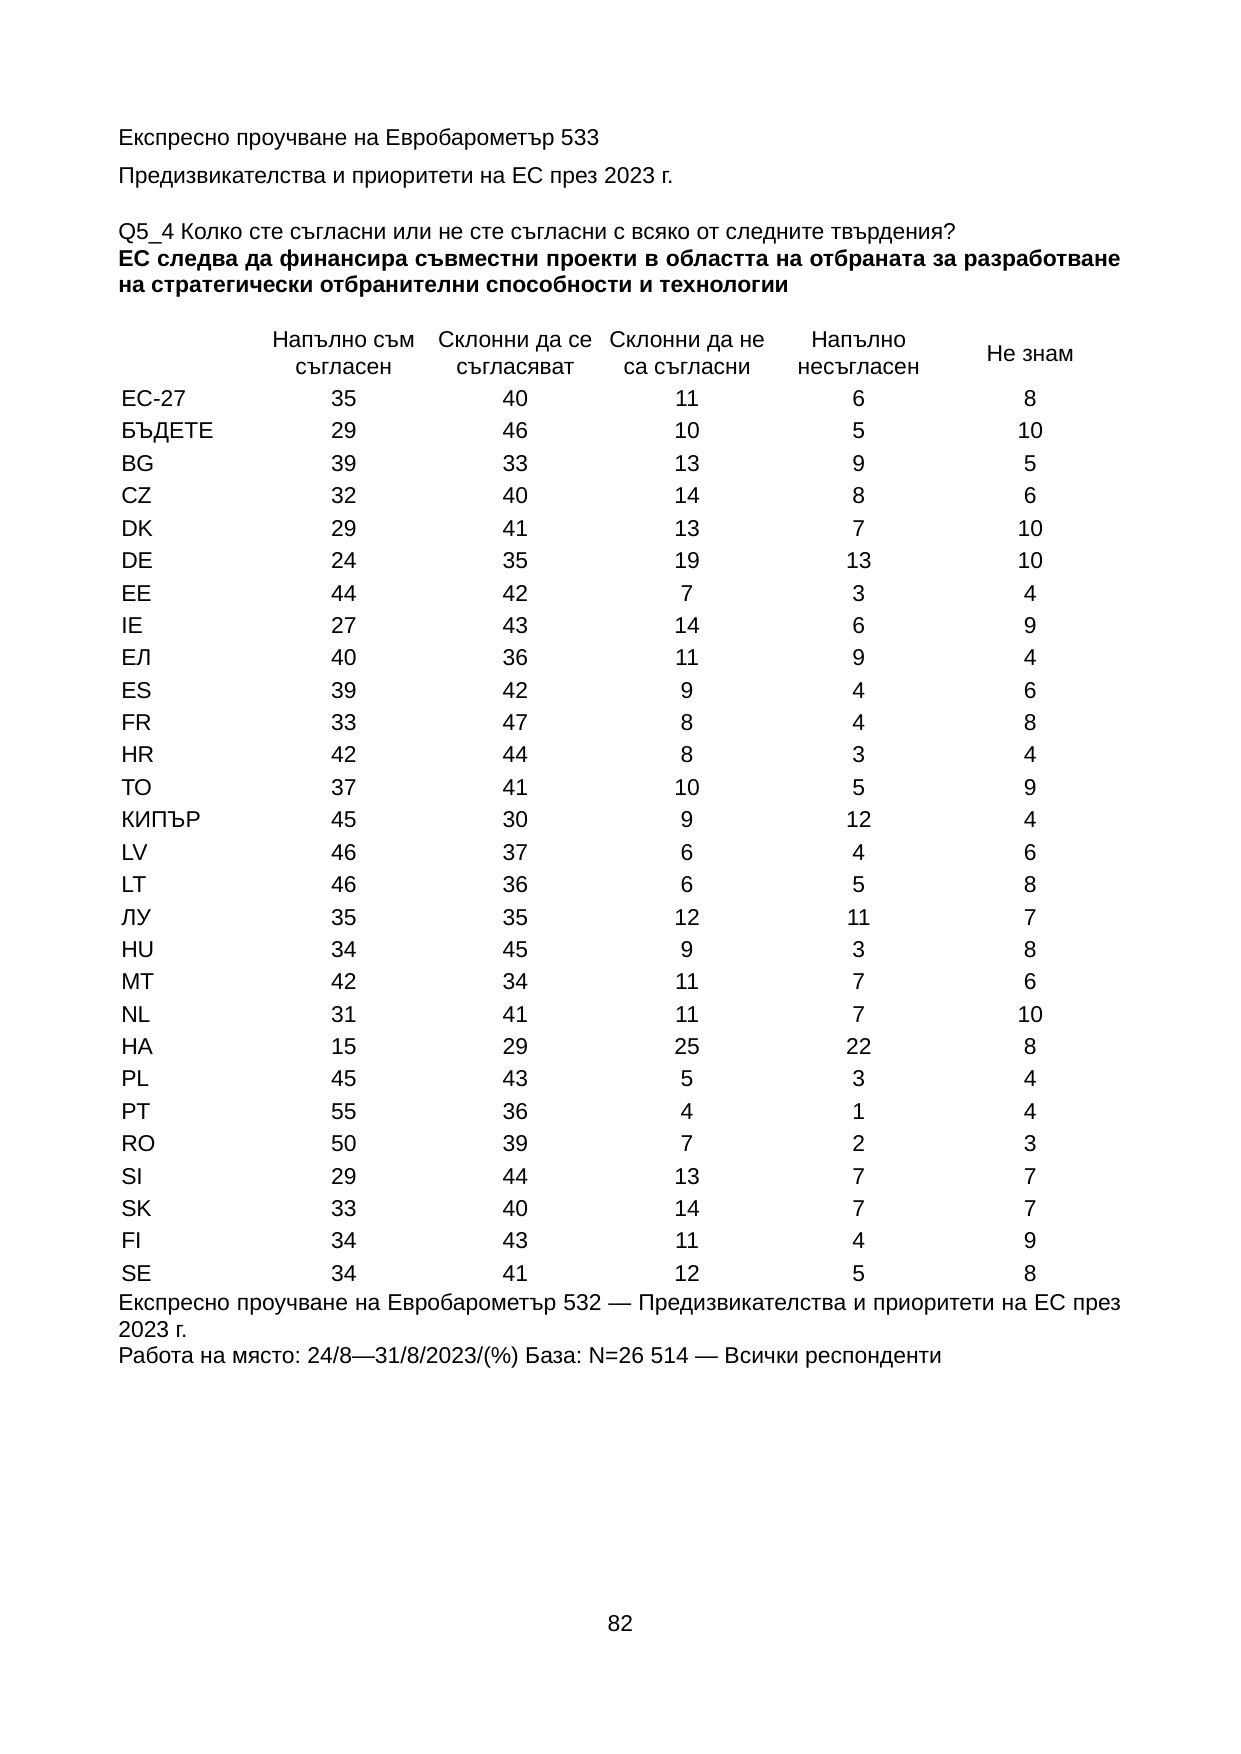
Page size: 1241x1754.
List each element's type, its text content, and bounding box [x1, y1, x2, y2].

table_cell 10 [601, 771, 773, 803]
table_cell 7 [773, 1192, 944, 1224]
table_cell 4 [773, 1224, 944, 1257]
table_cell 8 [944, 1030, 1116, 1062]
table_cell 11 [601, 998, 773, 1030]
table_cell 41 [429, 1257, 601, 1289]
table_cell 3 [773, 933, 944, 965]
table_cell 34 [258, 1257, 429, 1289]
table_cell 30 [429, 803, 601, 836]
table_cell 35 [429, 900, 601, 933]
table_cell 44 [429, 1160, 601, 1192]
table_cell 5 [773, 1257, 944, 1289]
table_cell 39 [258, 447, 429, 479]
table_cell 11 [601, 1224, 773, 1257]
table_cell BG [118, 447, 258, 479]
table_cell 3 [773, 1063, 944, 1095]
table_cell 9 [773, 447, 944, 479]
table_cell 13 [601, 512, 773, 544]
table_cell ЕЛ [118, 641, 258, 674]
table_cell DE [118, 544, 258, 576]
table_cell 5 [601, 1063, 773, 1095]
table_cell LV [118, 836, 258, 868]
table_cell НА [118, 1030, 258, 1062]
table_cell 11 [601, 382, 773, 414]
table_cell БЪДЕТЕ [118, 415, 258, 447]
table_cell 4 [944, 803, 1116, 836]
table_cell SK [118, 1192, 258, 1224]
table_cell EE [118, 576, 258, 609]
table_cell 43 [429, 609, 601, 641]
table_cell 6 [944, 674, 1116, 706]
table_cell 4 [773, 836, 944, 868]
table_cell 43 [429, 1063, 601, 1095]
table_cell 8 [944, 706, 1116, 738]
table_cell 8 [944, 1257, 1116, 1289]
table_cell 5 [773, 868, 944, 900]
table_cell 4 [773, 706, 944, 738]
table_cell 7 [601, 576, 773, 609]
table_cell 34 [258, 1224, 429, 1257]
table_cell 4 [944, 576, 1116, 609]
text Работа на място: 24/8—31/8/2023/(%) База: N=26 514 — Всички респонденти [118, 1342, 1122, 1368]
table_cell 35 [258, 382, 429, 414]
table_cell 7 [773, 965, 944, 998]
table_cell 4 [601, 1095, 773, 1127]
table_cell ЕС-27 [118, 382, 258, 414]
table_cell 4 [944, 739, 1116, 771]
table_cell 41 [429, 771, 601, 803]
table_cell 50 [258, 1127, 429, 1159]
table_cell 37 [258, 771, 429, 803]
table_cell 39 [429, 1127, 601, 1159]
table_cell 9 [944, 1224, 1116, 1257]
table_cell КИПЪР [118, 803, 258, 836]
table_cell PL [118, 1063, 258, 1095]
table_cell 29 [429, 1030, 601, 1062]
table_cell 10 [944, 544, 1116, 576]
table_cell 6 [773, 382, 944, 414]
table_cell 7 [773, 1160, 944, 1192]
table_cell 33 [258, 1192, 429, 1224]
table_cell 42 [429, 576, 601, 609]
table_cell 29 [258, 512, 429, 544]
table_cell 8 [601, 706, 773, 738]
table_cell 40 [429, 479, 601, 512]
table_cell 47 [429, 706, 601, 738]
table_cell 46 [258, 868, 429, 900]
table_cell 5 [773, 771, 944, 803]
table_cell 14 [601, 1192, 773, 1224]
table_cell 10 [944, 512, 1116, 544]
table_cell 9 [601, 933, 773, 965]
table_cell 40 [429, 382, 601, 414]
table_cell 44 [429, 739, 601, 771]
table_cell 2 [773, 1127, 944, 1159]
table_header Напълно несъгласен [773, 324, 944, 382]
table_cell 29 [258, 415, 429, 447]
table_header [118, 324, 258, 382]
table_cell 14 [601, 609, 773, 641]
table_cell 4 [944, 641, 1116, 674]
table_cell 39 [258, 674, 429, 706]
table_cell 13 [601, 1160, 773, 1192]
table_cell ЛУ [118, 900, 258, 933]
table_cell 45 [429, 933, 601, 965]
table_cell 8 [773, 479, 944, 512]
table_cell PT [118, 1095, 258, 1127]
table_cell 40 [258, 641, 429, 674]
table_cell 46 [258, 836, 429, 868]
table_cell 6 [601, 868, 773, 900]
table_cell 35 [258, 900, 429, 933]
table_cell 25 [601, 1030, 773, 1062]
table_cell 34 [429, 965, 601, 998]
table_cell IE [118, 609, 258, 641]
table_cell 11 [773, 900, 944, 933]
table_cell RO [118, 1127, 258, 1159]
table_cell 3 [944, 1127, 1116, 1159]
table_cell 5 [944, 447, 1116, 479]
table_cell 7 [773, 512, 944, 544]
table_cell 11 [601, 641, 773, 674]
table_cell HR [118, 739, 258, 771]
table_cell 27 [258, 609, 429, 641]
table_cell MT [118, 965, 258, 998]
table_cell 8 [944, 933, 1116, 965]
table_cell SE [118, 1257, 258, 1289]
table_cell 4 [944, 1063, 1116, 1095]
table_cell DK [118, 512, 258, 544]
table_header Склонни да се съгласяват [429, 324, 601, 382]
text Експресно проучване на Евробарометър 532 — Предизвикателства и приоритети на ЕС през 2023 г. [118, 1289, 1122, 1342]
table_cell 44 [258, 576, 429, 609]
table_cell 33 [429, 447, 601, 479]
table_cell 6 [944, 965, 1116, 998]
table_cell 9 [601, 674, 773, 706]
table_cell 9 [601, 803, 773, 836]
table_cell 45 [258, 803, 429, 836]
table_cell 43 [429, 1224, 601, 1257]
table_cell 8 [944, 868, 1116, 900]
table_cell 31 [258, 998, 429, 1030]
table_cell 8 [944, 382, 1116, 414]
table_cell 11 [601, 965, 773, 998]
text Q5_4 Колко сте съгласни или не сте съгласни с всяко от следните твърдения? [118, 218, 1122, 244]
table_cell 12 [773, 803, 944, 836]
table_cell 6 [944, 836, 1116, 868]
table_cell 55 [258, 1095, 429, 1127]
table_cell 10 [944, 415, 1116, 447]
table_cell 1 [773, 1095, 944, 1127]
table_cell 10 [944, 998, 1116, 1030]
table_cell 42 [258, 739, 429, 771]
table_cell 24 [258, 544, 429, 576]
table_cell 35 [429, 544, 601, 576]
table_cell 29 [258, 1160, 429, 1192]
table_header Склонни да не са съгласни [601, 324, 773, 382]
table_cell 10 [601, 415, 773, 447]
table_cell 4 [773, 674, 944, 706]
table_cell 8 [601, 739, 773, 771]
table_cell 36 [429, 1095, 601, 1127]
table_cell 41 [429, 998, 601, 1030]
table_cell 34 [258, 933, 429, 965]
table_cell 37 [429, 836, 601, 868]
table_cell 36 [429, 868, 601, 900]
table_cell 22 [773, 1030, 944, 1062]
table_cell SI [118, 1160, 258, 1192]
table_cell 13 [601, 447, 773, 479]
table_cell FR [118, 706, 258, 738]
table_cell 3 [773, 739, 944, 771]
table_cell 7 [773, 998, 944, 1030]
table_cell LT [118, 868, 258, 900]
table_cell 7 [944, 900, 1116, 933]
table_cell 9 [773, 641, 944, 674]
table_cell 13 [773, 544, 944, 576]
table_cell 6 [601, 836, 773, 868]
table_header Не знам [944, 324, 1116, 382]
table_cell 6 [773, 609, 944, 641]
table_cell 42 [429, 674, 601, 706]
table_cell NL [118, 998, 258, 1030]
table_cell 9 [944, 771, 1116, 803]
table_cell HU [118, 933, 258, 965]
table_cell 7 [944, 1192, 1116, 1224]
table_cell 7 [944, 1160, 1116, 1192]
table_cell 6 [944, 479, 1116, 512]
table_cell 41 [429, 512, 601, 544]
table_cell 46 [429, 415, 601, 447]
table_cell 33 [258, 706, 429, 738]
text ЕС следва да финансира съвместни проекти в областта на отбраната за разработване на стратегически отбранителни способности и технологии [118, 244, 1122, 297]
table_cell 14 [601, 479, 773, 512]
table_header Напълно съм съгласен [258, 324, 429, 382]
table_cell 12 [601, 900, 773, 933]
table_cell 45 [258, 1063, 429, 1095]
table_cell 40 [429, 1192, 601, 1224]
table_cell 7 [601, 1127, 773, 1159]
table_cell 9 [944, 609, 1116, 641]
table_cell 4 [944, 1095, 1116, 1127]
table_cell 12 [601, 1257, 773, 1289]
table_cell 36 [429, 641, 601, 674]
table_cell ES [118, 674, 258, 706]
table_cell 3 [773, 576, 944, 609]
table_cell ТО [118, 771, 258, 803]
table_cell 32 [258, 479, 429, 512]
table_cell FI [118, 1224, 258, 1257]
table_cell CZ [118, 479, 258, 512]
table_cell 19 [601, 544, 773, 576]
table_cell 15 [258, 1030, 429, 1062]
table_cell 5 [773, 415, 944, 447]
table_cell 42 [258, 965, 429, 998]
